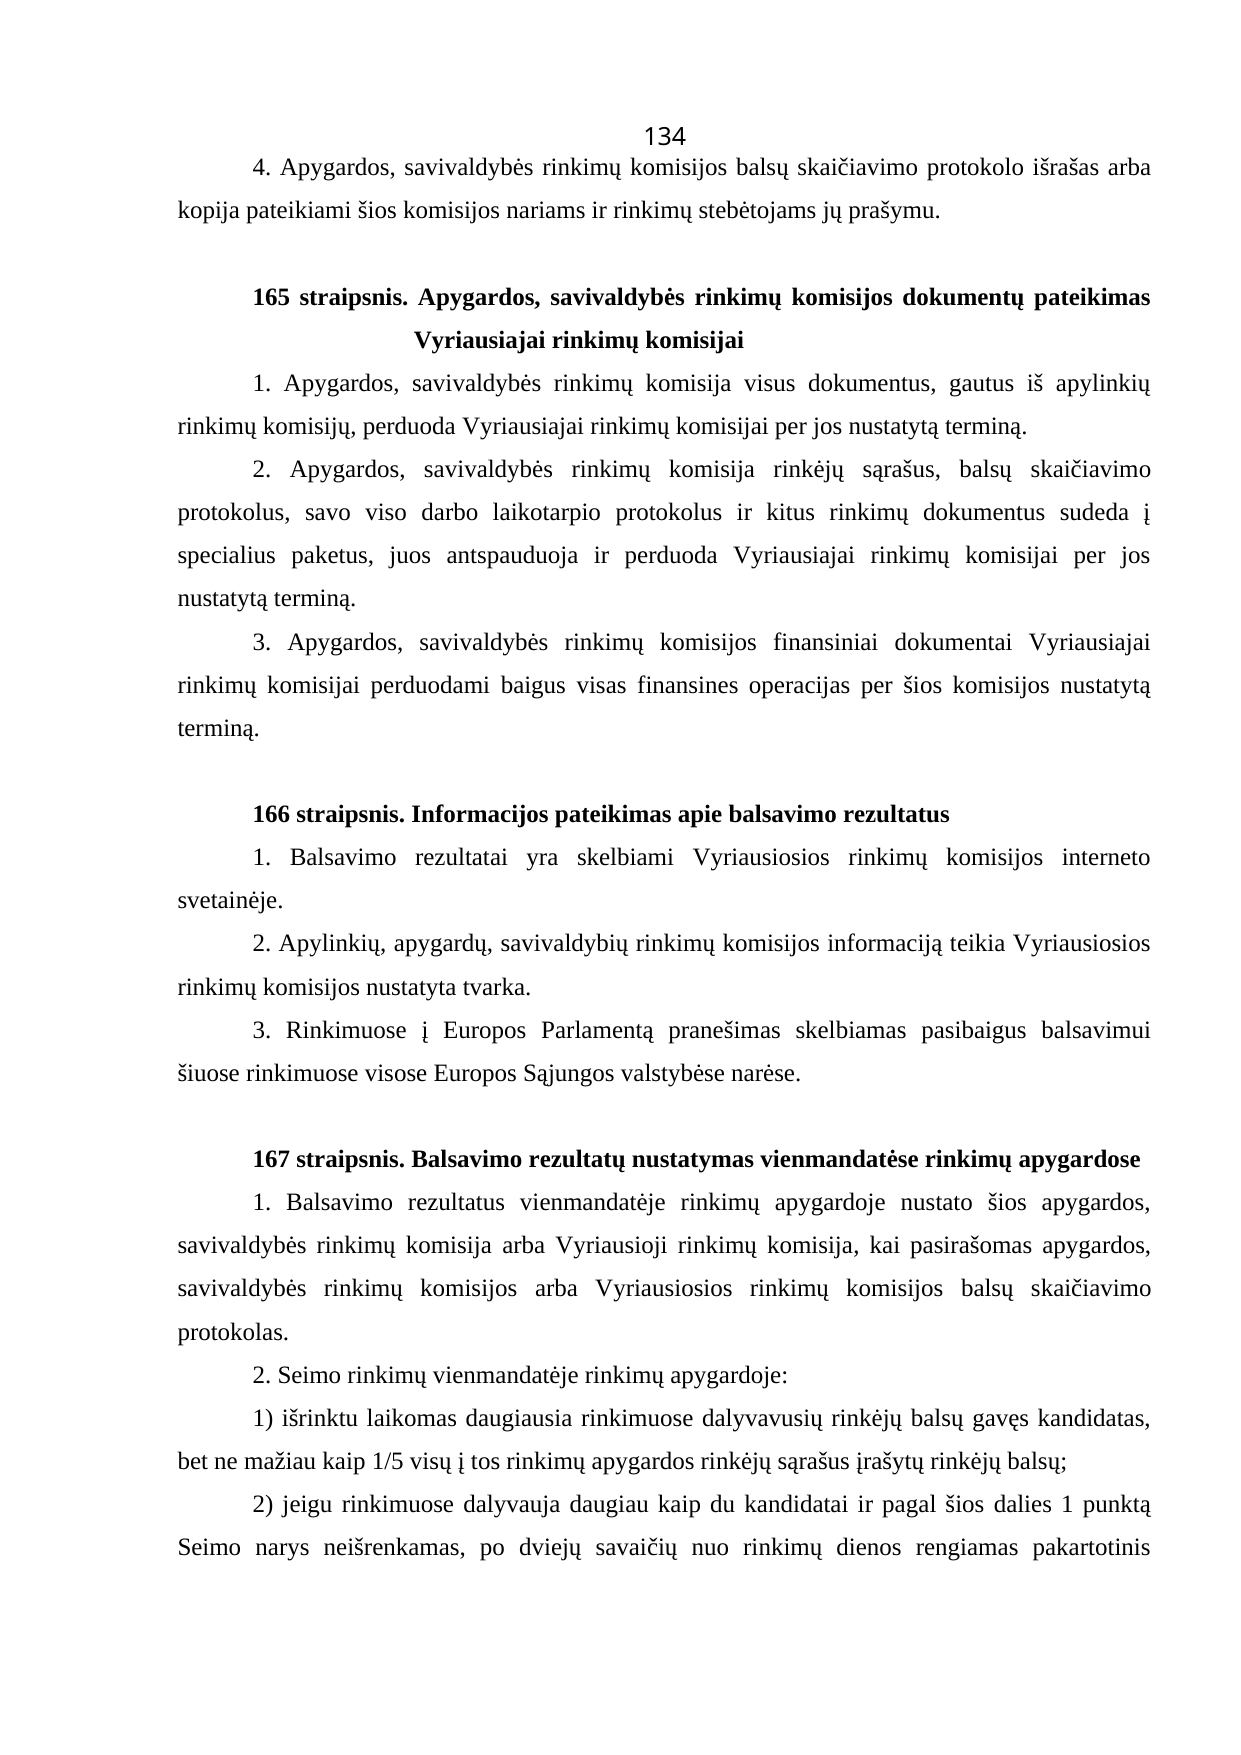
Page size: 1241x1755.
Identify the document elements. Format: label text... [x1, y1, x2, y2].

text 2. Apygardos, savivaldybės rinkimų komisija rinkėjų sąrašus, balsų skaičiavimo protokolus, savo viso darbo laikotarpio protokolus ir kitus rinkimų dokumentus sudeda į specialius paketus, juos antspauduoja ir perduoda Vyriausiajai rinkimų komisijai per jos nustatytą terminą. [177, 454, 1152, 612]
text 1. Balsavimo rezultatus vienmandatėje rinkimų apygardoje nustato šios apygardos, savivaldybės rinkimų komisija arba Vyriausioji rinkimų komisija, kai pasirašomas apygardos, savivaldybės rinkimų komisijos arba Vyriausiosios rinkimų komisijos balsų skaičiavimo protokolas. [177, 1187, 1152, 1345]
text 165 straipsnis. Apygardos, savivaldybės rinkimų komisijos dokumentų pateikimas Vyriausiajai rinkimų komisijai [252, 282, 1152, 353]
text 3. Rinkimuose į Europos Parlamentą pranešimas skelbiamas pasibaigus balsavimui šiuose rinkimuose visose Europos Sąjungos valstybėse narėse. [177, 1015, 1152, 1087]
text 1. Balsavimo rezultatai yra skelbiami Vyriausiosios rinkimų komisijos interneto svetainėje. [177, 842, 1152, 914]
text 1) išrinktu laikomas daugiausia rinkimuose dalyvavusių rinkėjų balsų gavęs kandidatas, bet ne mažiau kaip 1/5 visų į tos rinkimų apygardos rinkėjų sąrašus įrašytų rinkėjų balsų; [177, 1403, 1152, 1475]
text 1. Apygardos, savivaldybės rinkimų komisija visus dokumentus, gautus iš apylinkių rinkimų komisijų, perduoda Vyriausiajai rinkimų komisijai per jos nustatytą terminą. [177, 368, 1152, 440]
text 4. Apygardos, savivaldybės rinkimų komisijos balsų skaičiavimo protokolo išrašas arba kopija pateikiami šios komisijos nariams ir rinkimų stebėtojams jų prašymu. [177, 152, 1152, 224]
text 2) jeigu rinkimuose dalyvauja daugiau kaip du kandidatai ir pagal šios dalies 1 punktą Seimo narys neišrenkamas, po dviejų savaičių nuo rinkimų dienos rengiamas pakartotinis [177, 1489, 1152, 1561]
text 2. Apylinkių, apygardų, savivaldybių rinkimų komisijos informaciją teikia Vyriausiosios rinkimų komisijos nustatyta tvarka. [177, 928, 1152, 1000]
text 167 straipsnis. Balsavimo rezultatų nustatymas vienmandatėse rinkimų apygardose [177, 1144, 1152, 1173]
text 3. Apygardos, savivaldybės rinkimų komisijos finansiniai dokumentai Vyriausiajai rinkimų komisijai perduodami baigus visas finansines operacijas per šios komisijos nustatytą terminą. [177, 627, 1152, 742]
text 2. Seimo rinkimų vienmandatėje rinkimų apygardoje: [177, 1360, 1152, 1388]
text 166 straipsnis. Informacijos pateikimas apie balsavimo rezultatus [177, 799, 1152, 828]
